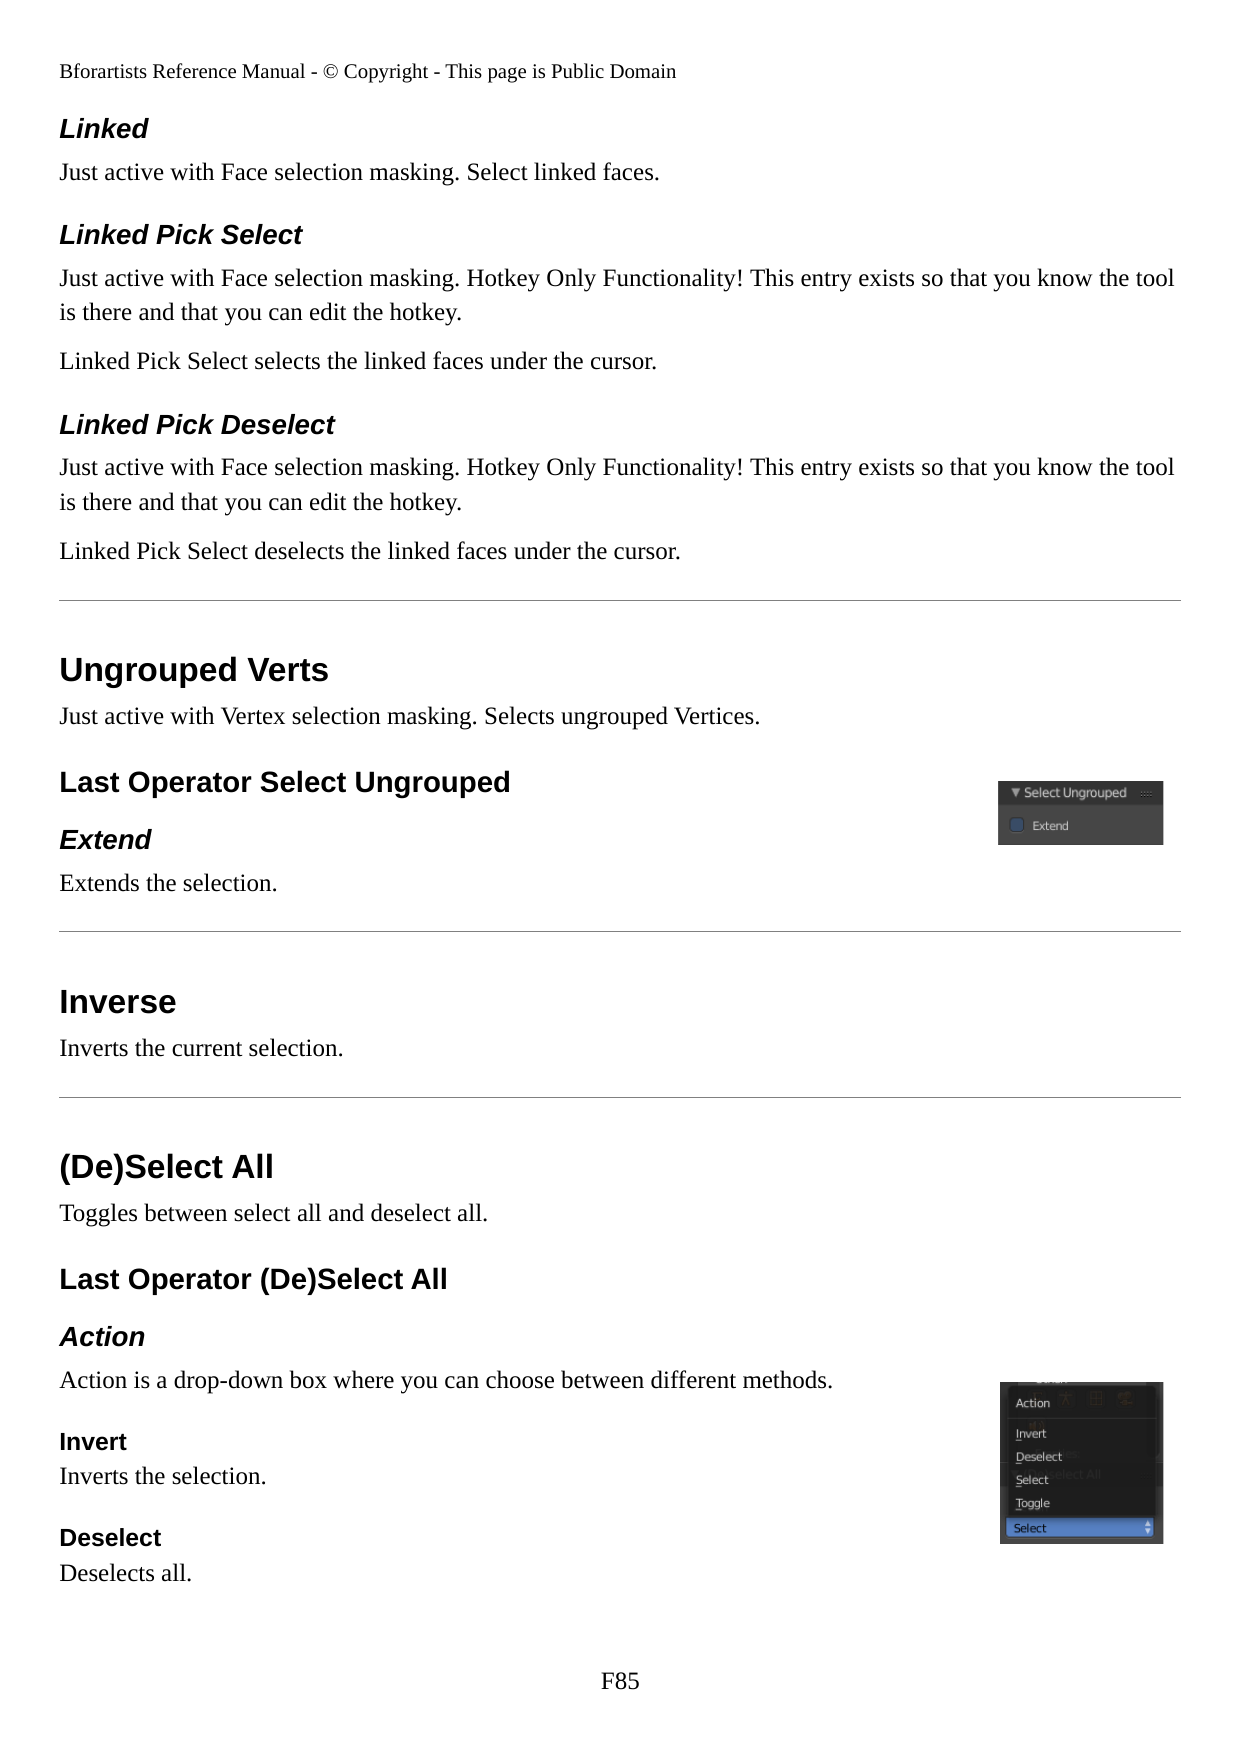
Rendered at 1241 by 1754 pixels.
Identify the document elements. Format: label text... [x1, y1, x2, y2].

subtitle [1164, 1427, 1181, 1455]
subtitle Last Operator Select Ungrouped [59, 765, 1181, 798]
subtitle Inverse [59, 982, 1181, 1021]
subtitle Linked Pick Deselect [59, 408, 1181, 440]
subtitle Extend [59, 823, 1181, 855]
text Just active with Face selection masking. Hotkey Only Functionality! This entry exists so that you know the tool is there and that you can edit the hotkey. [59, 452, 1181, 516]
subtitle Linked [59, 113, 1181, 144]
text Linked Pick Select deselects the linked faces under the cursor. [59, 536, 1181, 565]
subtitle (De)Select All [59, 1147, 1181, 1186]
text Inverts the selection. [59, 1461, 1000, 1490]
picture [998, 781, 1164, 845]
text Just active with Face selection masking. Select linked faces. [59, 157, 1181, 186]
text Just active with Vertex selection masking. Selects ungrouped Vertices. [59, 701, 1181, 730]
text Inverts the current selection. [59, 1033, 1181, 1062]
text Action is a drop-down box where you can choose between different methods. [59, 1365, 1181, 1394]
text Linked Pick Select selects the linked faces under the cursor. [59, 346, 1181, 375]
subtitle Ungrouped Verts [59, 650, 1181, 689]
subtitle Deselect [59, 1523, 1181, 1552]
text Extends the selection. [59, 868, 1181, 897]
text Deselects all. [59, 1558, 1181, 1587]
text Toggles between select all and deselect all. [59, 1198, 1181, 1227]
picture [1000, 1382, 1164, 1544]
subtitle Invert [59, 1427, 1000, 1455]
subtitle Linked Pick Select [59, 218, 1181, 250]
text Just active with Face selection masking. Hotkey Only Functionality! This entry exists so that you know the tool is there and that you can edit the hotkey. [59, 263, 1181, 326]
subtitle Last Operator (De)Select All [59, 1262, 1181, 1296]
subtitle Action [59, 1321, 1181, 1353]
text [1164, 1461, 1181, 1490]
